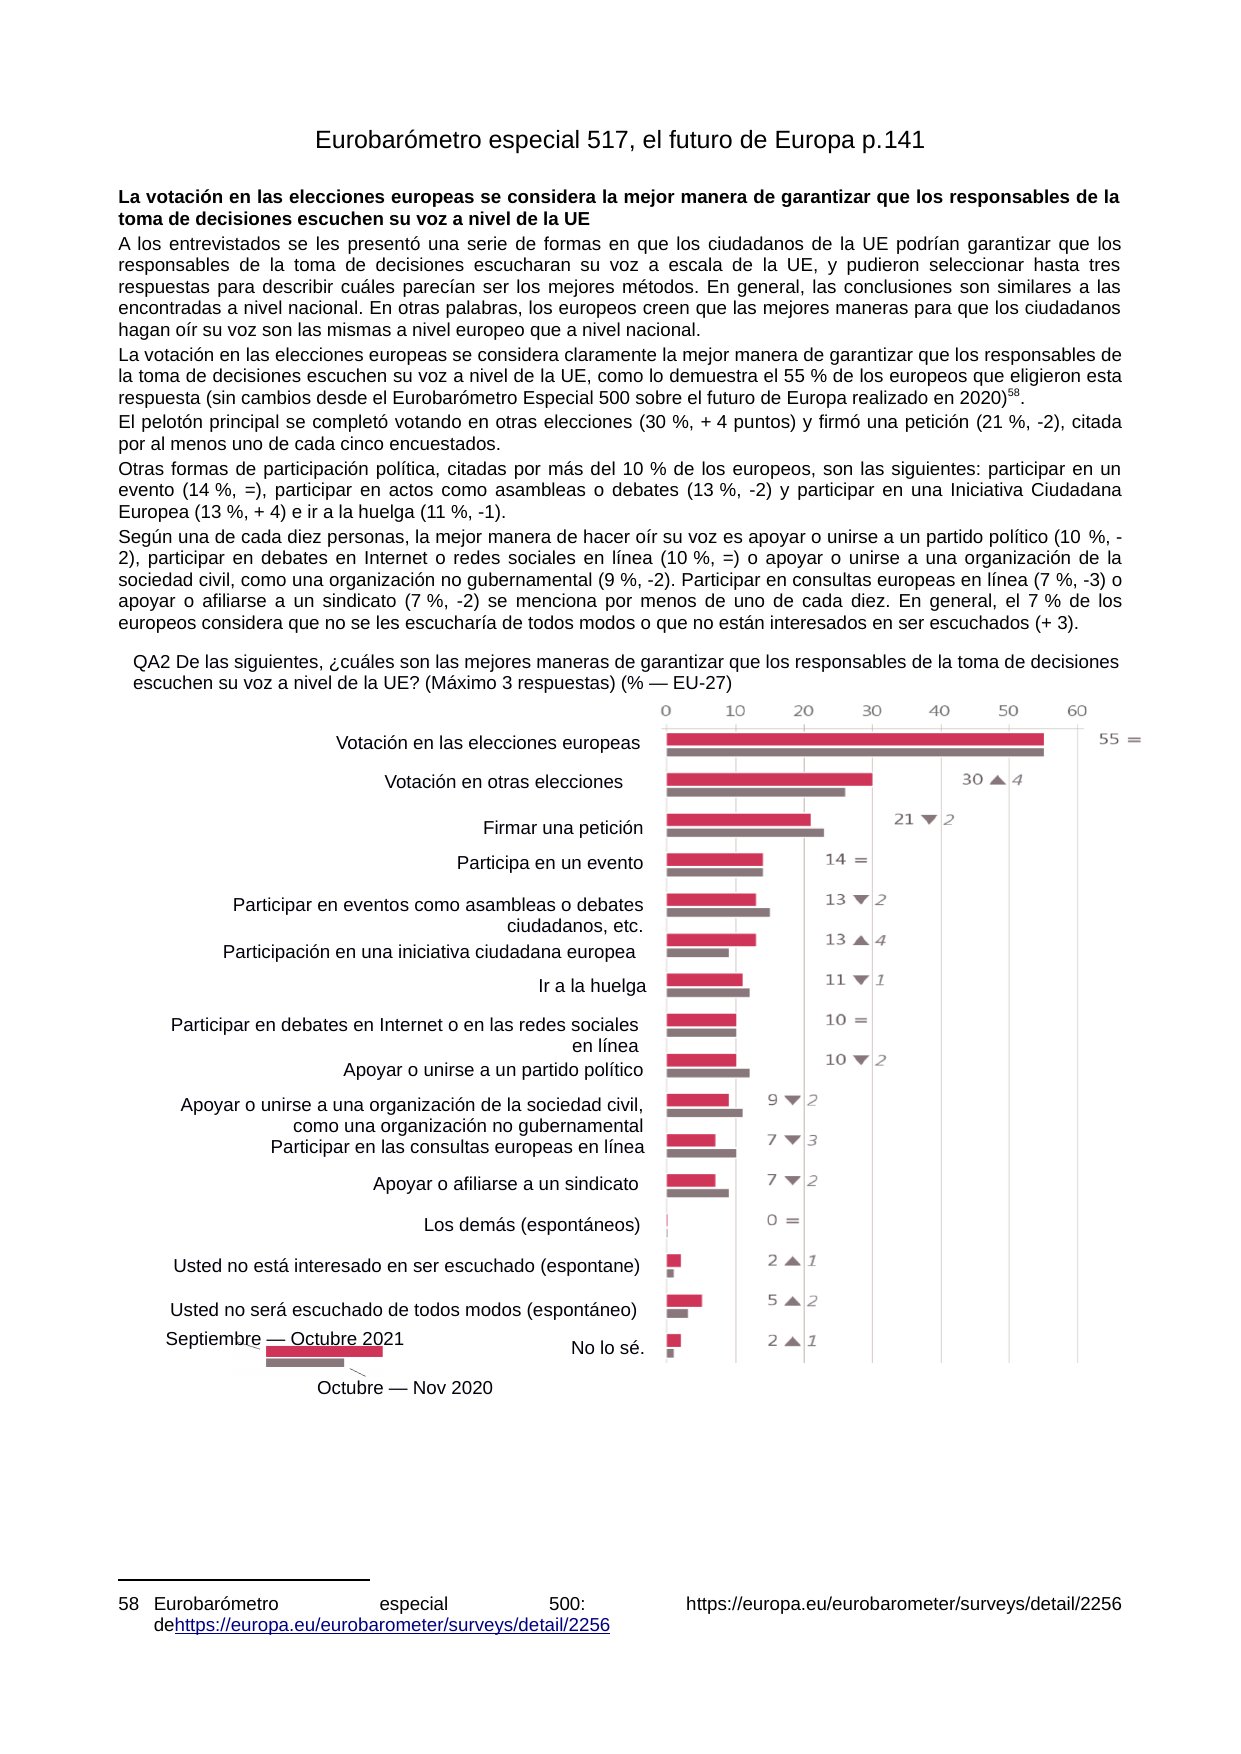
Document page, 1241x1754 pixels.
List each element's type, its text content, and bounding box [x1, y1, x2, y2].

text La votación en las elecciones europeas se considera claramente la mejor manera de garantizar que los responsables de la toma de decisiones escuchen su voz a nivel de la UE, como lo demuestra el 55 % de los europeos que eligieron esta respuesta (sin cambios desde el Eurobarómetro Especial 500 sobre el futuro de Europa realizado en 2020). [118, 343, 1122, 408]
text A los entrevistados se les presentó una serie de formas en que los ciudadanos de la UE podrían garantizar que los responsables de la toma de decisiones escucharan su voz a escala de la UE, y pudieron seleccionar hasta tres respuestas para describir cuáles parecían ser los mejores métodos. En general, las conclusiones son similares a las encontradas a nivel nacional. En otras palabras, los europeos creen que las mejores maneras para que los ciudadanos hagan oír su voz son las mismas a nivel europeo que a nivel nacional. [118, 232, 1122, 340]
text Según una de cada diez personas, la mejor manera de hacer oír su voz es apoyar o unirse a un partido político (10 %, -2), participar en debates en Internet o redes sociales en línea (10 %, =) o apoyar o unirse a una organización de la sociedad civil, como una organización no gubernamental (9 %, -2). Participar en consultas europeas en línea (7 %, -3) o apoyar o afiliarse a un sindicato (7 %, -2) se menciona por menos de uno de cada diez. En general, el 7 % de los europeos considera que no se les escucharía de todos modos o que no están interesados en ser escuchados (+ 3). [118, 526, 1122, 633]
picture [230, 1338, 386, 1377]
picture [657, 694, 1150, 1363]
text La votación en las elecciones europeas se considera la mejor manera de garantizar que los responsables de la toma de decisiones escuchen su voz a nivel de la UE [118, 186, 1122, 229]
picture [293, 1338, 302, 1344]
text Eurobarómetro especial 500: https://europa.eu/eurobarometer/surveys/detail/2256 dehttps://europa.eu/eurobarometer/surveys/detail/2256 [118, 1593, 1122, 1636]
text El pelotón principal se completó votando en otras elecciones (30 %, + 4 puntos) y firmó una petición (21 %, -2), citada por al menos uno de cada cinco encuestados. [118, 411, 1122, 454]
text Otras formas de participación política, citadas por más del 10 % de los europeos, son las siguientes: participar en un evento (14 %, =), participar en actos como asambleas o debates (13 %, -2) y participar en una Iniciativa Ciudadana Europea (13 %, + 4) e ir a la huelga (11 %, -1). [118, 458, 1122, 522]
